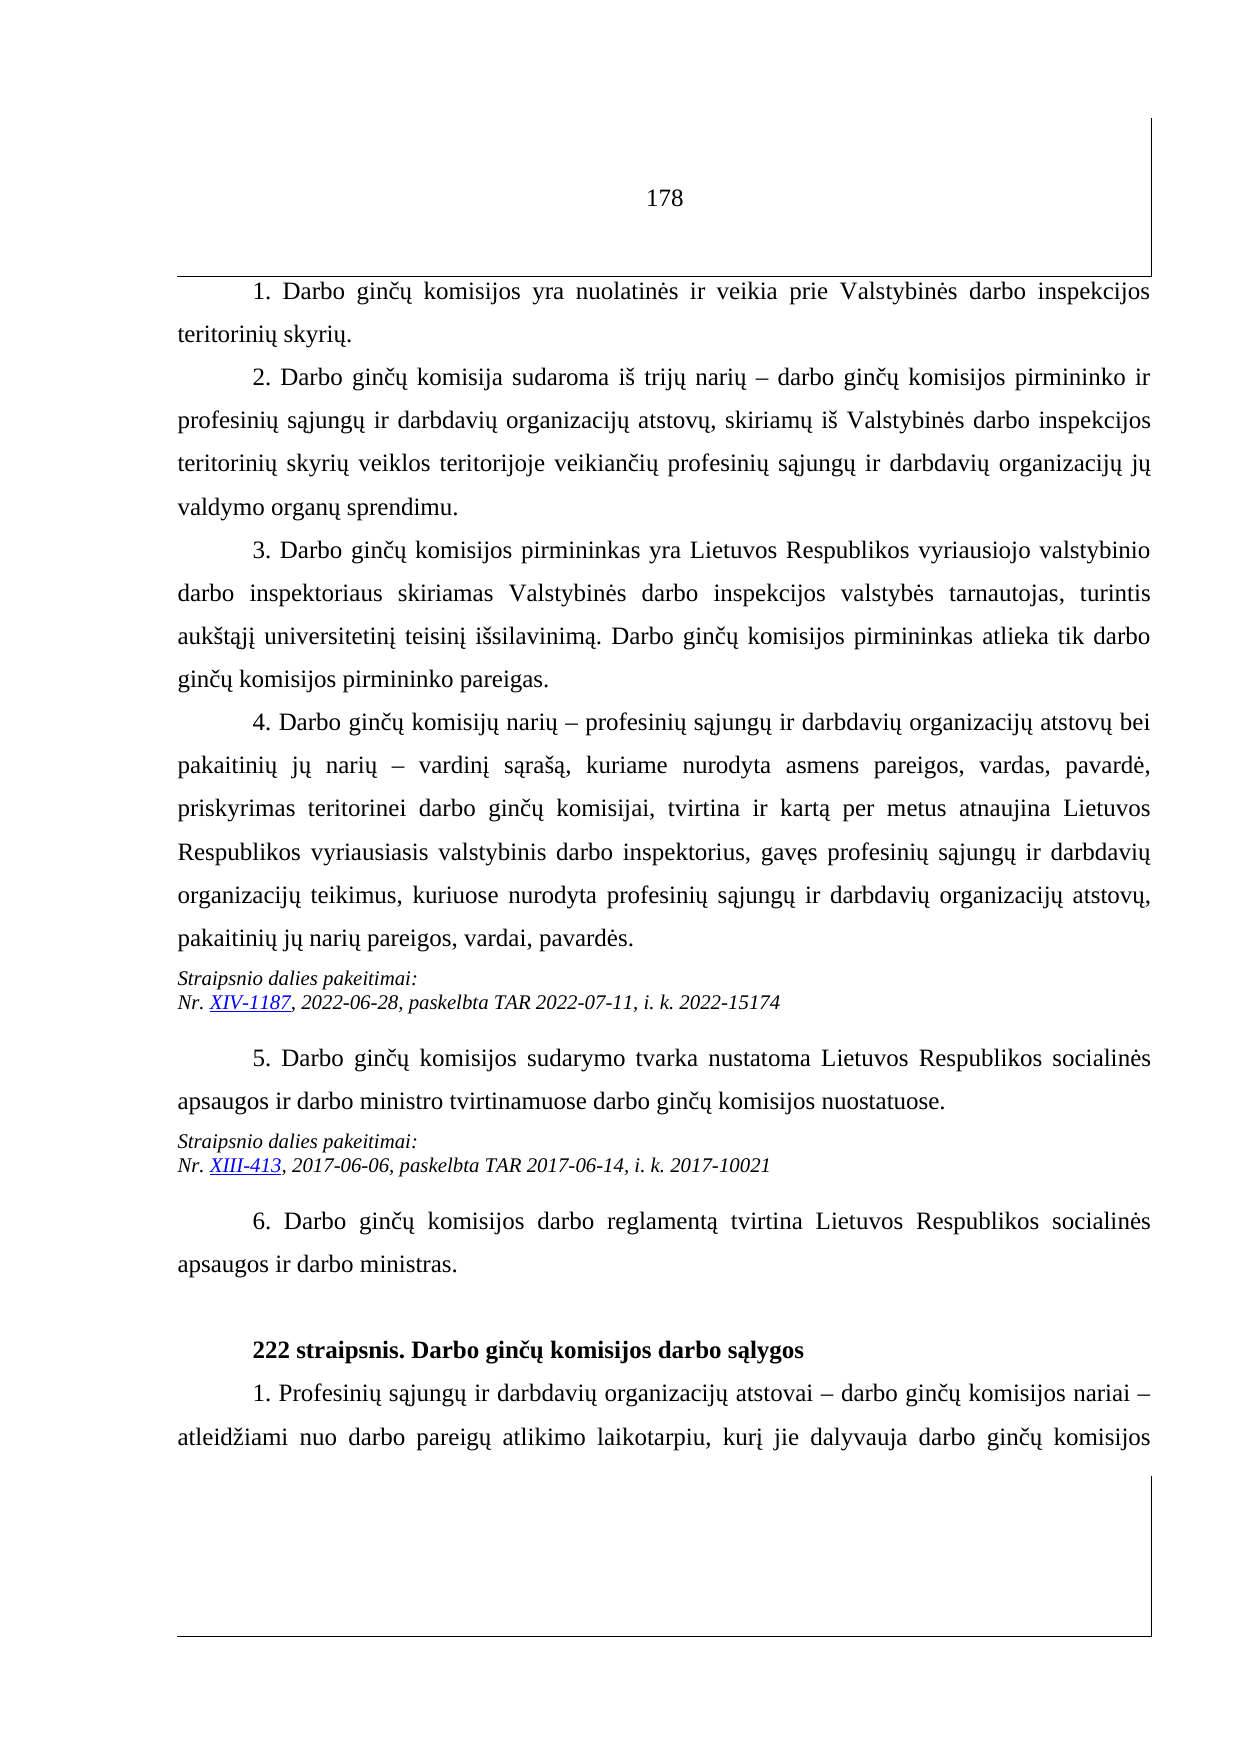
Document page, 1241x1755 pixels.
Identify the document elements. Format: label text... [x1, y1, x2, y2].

text 4. Darbo ginčų komisijų narių – profesinių sąjungų ir darbdavių organizacijų atstovų bei pakaitinių jų narių – vardinį sąrašą, kuriame nurodyta asmens pareigos, vardas, pavardė, priskyrimas teritorinei darbo ginčų komisijai, tvirtina ir kartą per metus atnaujina Lietuvos Respublikos vyriausiasis valstybinis darbo inspektorius, gavęs profesinių sąjungų ir darbdavių organizacijų teikimus, kuriuose nurodyta profesinių sąjungų ir darbdavių organizacijų atstovų, pakaitinių jų narių pareigos, vardai, pavardės. [177, 707, 1152, 952]
text Nr. XIV-1187, 2022-06-28, paskelbta TAR 2022-07-11, i. k. 2022-15174 [177, 990, 1152, 1014]
text Straipsnio dalies pakeitimai: [177, 966, 1152, 990]
text Straipsnio dalies pakeitimai: [177, 1129, 1152, 1153]
text 1. Profesinių sąjungų ir darbdavių organizacijų atstovai – darbo ginčų komisijos nariai – atleidžiami nuo darbo pareigų atlikimo laikotarpiu, kurį jie dalyvauja darbo ginčų komisijos [177, 1378, 1152, 1450]
text 3. Darbo ginčų komisijos pirmininkas yra Lietuvos Respublikos vyriausiojo valstybinio darbo inspektoriaus skiriamas Valstybinės darbo inspekcijos valstybės tarnautojas, turintis aukštąjį universitetinį teisinį išsilavinimą. Darbo ginčų komisijos pirmininkas atlieka tik darbo ginčų komisijos pirmininko pareigas. [177, 535, 1152, 693]
text 5. Darbo ginčų komisijos sudarymo tvarka nustatoma Lietuvos Respublikos socialinės apsaugos ir darbo ministro tvirtinamuose darbo ginčų komisijos nuostatuose. [177, 1043, 1152, 1115]
text 2. Darbo ginčų komisija sudaroma iš trijų narių – darbo ginčų komisijos pirmininko ir profesinių sąjungų ir darbdavių organizacijų atstovų, skiriamų iš Valstybinės darbo inspekcijos teritorinių skyrių veiklos teritorijoje veikiančių profesinių sąjungų ir darbdavių organizacijų jų valdymo organų sprendimu. [177, 362, 1152, 520]
text 1. Darbo ginčų komisijos yra nuolatinės ir veikia prie Valstybinės darbo inspekcijos teritorinių skyrių. [177, 276, 1152, 348]
subtitle 222 straipsnis. Darbo ginčų komisijos darbo sąlygos [177, 1335, 1152, 1364]
text 6. Darbo ginčų komisijos darbo reglamentą tvirtina Lietuvos Respublikos socialinės apsaugos ir darbo ministras. [177, 1206, 1152, 1278]
text Nr. XIII-413, 2017-06-06, paskelbta TAR 2017-06-14, i. k. 2017-10021 [177, 1153, 1152, 1177]
